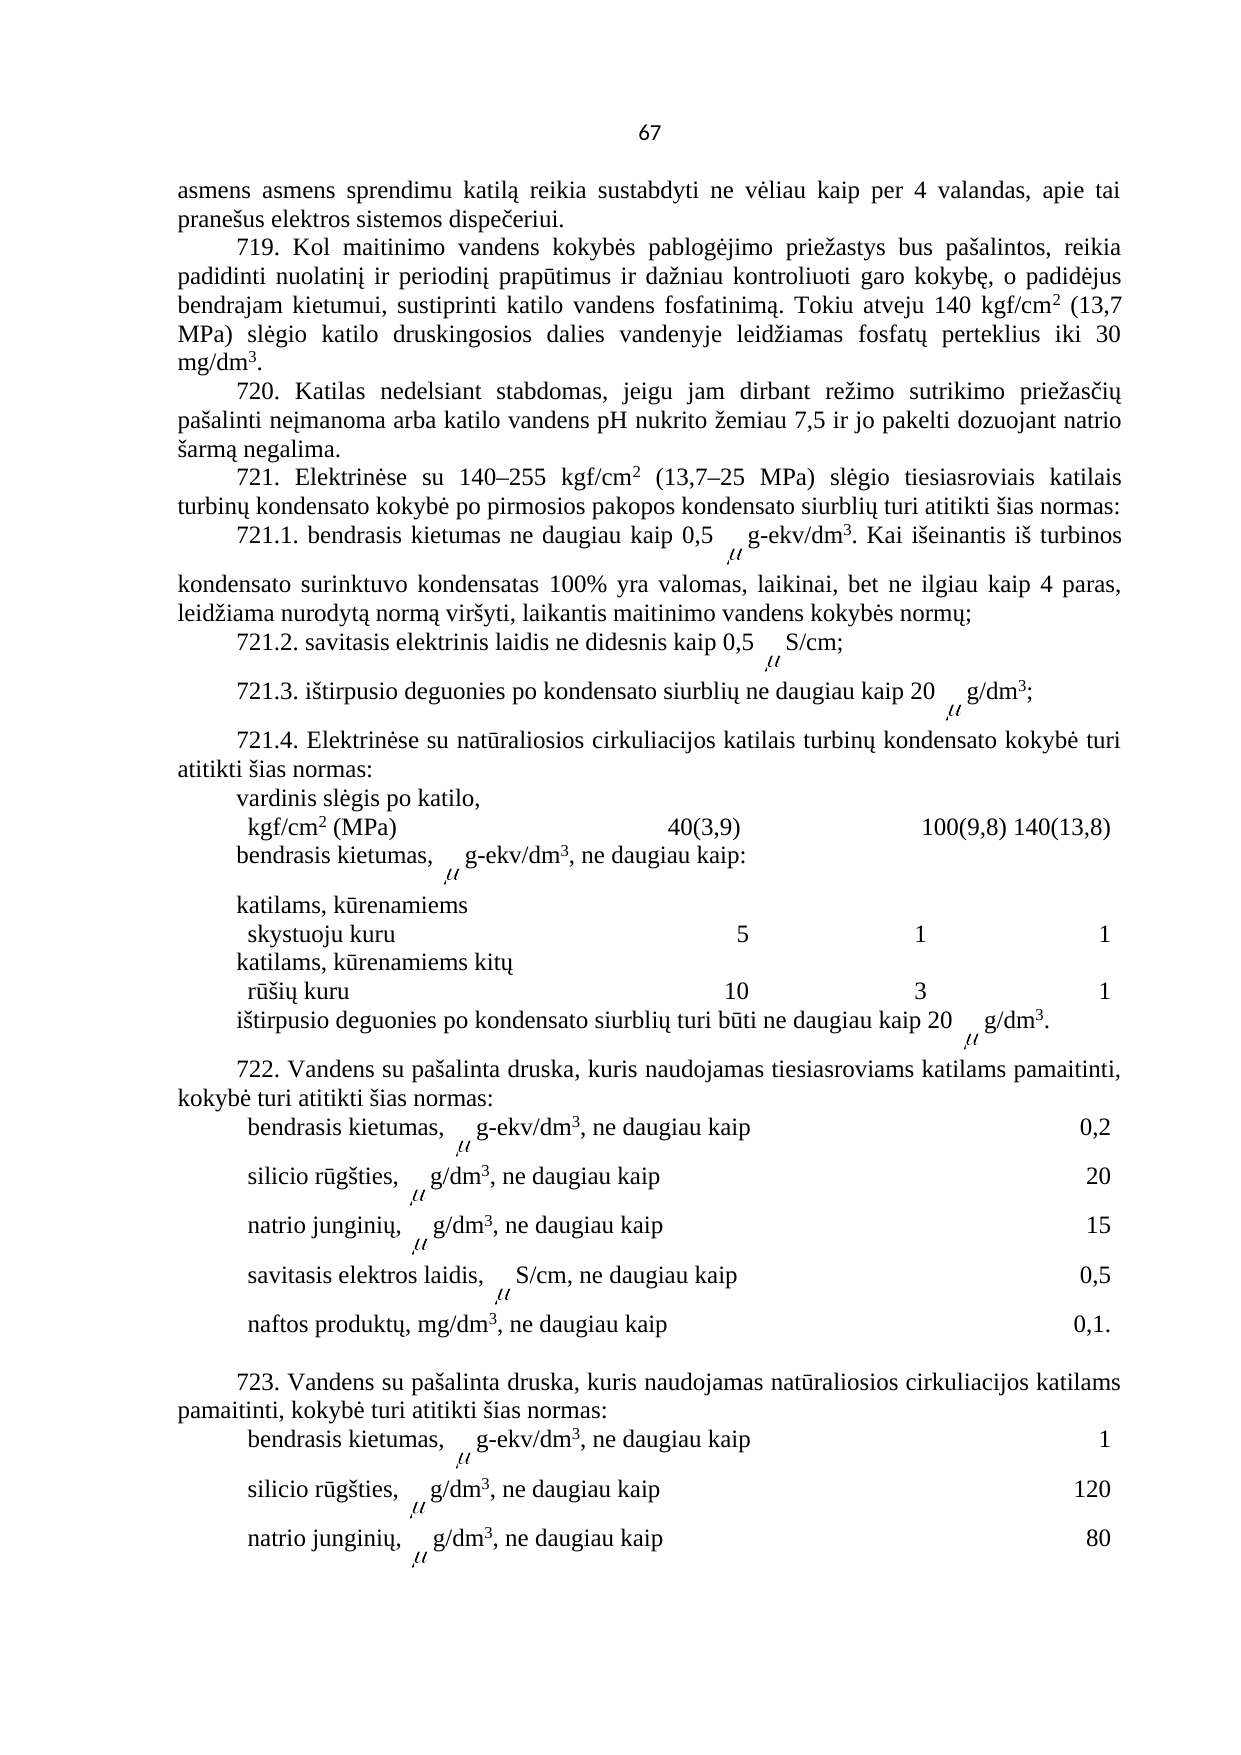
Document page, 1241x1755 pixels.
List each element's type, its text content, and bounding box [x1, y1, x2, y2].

table_header 0,2 [1014, 1112, 1122, 1161]
table_cell 15 [1014, 1211, 1122, 1260]
text katilams, kūrenamiems [177, 890, 1122, 919]
text 721. Elektrinėse su 140–255 kgf/cm2 (13,7–25 MPa) slėgio tiesiasroviais katilais turbinų kondensato kokybė po pirmosios pakopos kondensato siurblių turi atitikti šias normas: [177, 462, 1122, 520]
table_cell 120 [1014, 1474, 1122, 1523]
text 721.4. Elektrinėse su natūraliosios cirkuliacijos katilais turbinų kondensato kokybė turi atitikti šias normas: [177, 726, 1122, 783]
table_header 1 [944, 976, 1122, 1005]
text 721.3. ištirpusio deguonies po kondensato siurblių ne daugiau kaip 20 miug/dm3; [177, 676, 1122, 726]
table_cell naftos produktų, mg/dm3, ne daugiau kaip [177, 1309, 1013, 1338]
table_header 40(3,9) [601, 812, 807, 841]
table_header bendrasis kietumas, miug-ekv/dm3, ne daugiau kaip [177, 1424, 1013, 1474]
text 720. Katilas nedelsiant stabdomas, jeigu jam dirbant režimo sutrikimo priežasčių pašalinti neįmanoma arba katilo vandens pH nukrito žemiau 7,5 ir jo pakelti dozuojant natrio šarmą negalima. [177, 376, 1122, 462]
table_header skystuoju kuru [177, 919, 588, 947]
text 721.2. savitasis elektrinis laidis ne didesnis kaip 0,5 miuS/cm; [177, 627, 1122, 676]
text katilams, kūrenamiems kitų [177, 947, 1122, 976]
text ištirpusio deguonies po kondensato siurblių turi būti ne daugiau kaip 20 miug/dm3. [177, 1005, 1122, 1054]
text 722. Vandens su pašalinta druska, kuris naudojamas tiesiasroviams katilams pamaitinti, kokybė turi atitikti šias normas: [177, 1054, 1122, 1112]
text 719. Kol maitinimo vandens kokybės pablogėjimo priežastys bus pašalintos, reikia padidinti nuolatinį ir periodinį prapūtimus ir dažniau kontroliuoti garo kokybę, o padidėjus bendrajam kietumui, sustiprinti katilo vandens fosfatinimą. Tokiu atveju 140 kgf/cm2 (13,7 MPa) slėgio katilo druskingosios dalies vandenyje leidžiamas fosfatų perteklius iki 30 mg/dm3. [177, 232, 1122, 376]
table_header 1 [944, 919, 1122, 947]
text 721.1. bendrasis kietumas ne daugiau kaip 0,5 miug-ekv/dm3. Kai išeinantis iš turbinos kondensato surinktuvo kondensatas 100% yra valomas, laikinai, bet ne ilgiau kaip 4 paras, leidžiama nurodytą normą viršyti, laikantis maitinimo vandens kokybės normų; [177, 520, 1122, 627]
table_header bendrasis kietumas, miug-ekv/dm3, ne daugiau kaip [177, 1112, 1013, 1161]
text 723. Vandens su pašalinta druska, kuris naudojamas natūraliosios cirkuliacijos katilams pamaitinti, kokybė turi atitikti šias normas: [177, 1367, 1122, 1424]
text bendrasis kietumas, miug-ekv/dm3, ne daugiau kaip: [177, 841, 1122, 890]
table_header 3 [766, 976, 944, 1005]
table_cell natrio junginių, miug/dm3, ne daugiau kaip [177, 1211, 1013, 1260]
table_cell savitasis elektros laidis, miuS/cm, ne daugiau kaip [177, 1260, 1013, 1309]
table_header rūšių kuru [177, 976, 588, 1005]
table_cell 20 [1014, 1161, 1122, 1211]
table_header kgf/cm2 (MPa) [177, 812, 601, 841]
table_header 100(9,8) 140(13,8) [807, 812, 1122, 841]
table_header 1 [766, 919, 944, 947]
table_header 10 [589, 976, 766, 1005]
table_cell 0,1. [1014, 1309, 1122, 1338]
table_header 5 [589, 919, 766, 947]
table_cell silicio rūgšties, miug/dm3, ne daugiau kaip [177, 1161, 1013, 1211]
table_cell 0,5 [1014, 1260, 1122, 1309]
text vardinis slėgis po katilo, [177, 783, 1122, 812]
text asmens asmens sprendimu katilą reikia sustabdyti ne vėliau kaip per 4 valandas, apie tai pranešus elektros sistemos dispečeriui. [177, 175, 1122, 232]
table_cell silicio rūgšties, miug/dm3, ne daugiau kaip [177, 1474, 1013, 1523]
table_cell 80 [1014, 1523, 1122, 1572]
table_header 1 [1014, 1424, 1122, 1474]
table_cell natrio junginių, miug/dm3, ne daugiau kaip [177, 1523, 1013, 1572]
